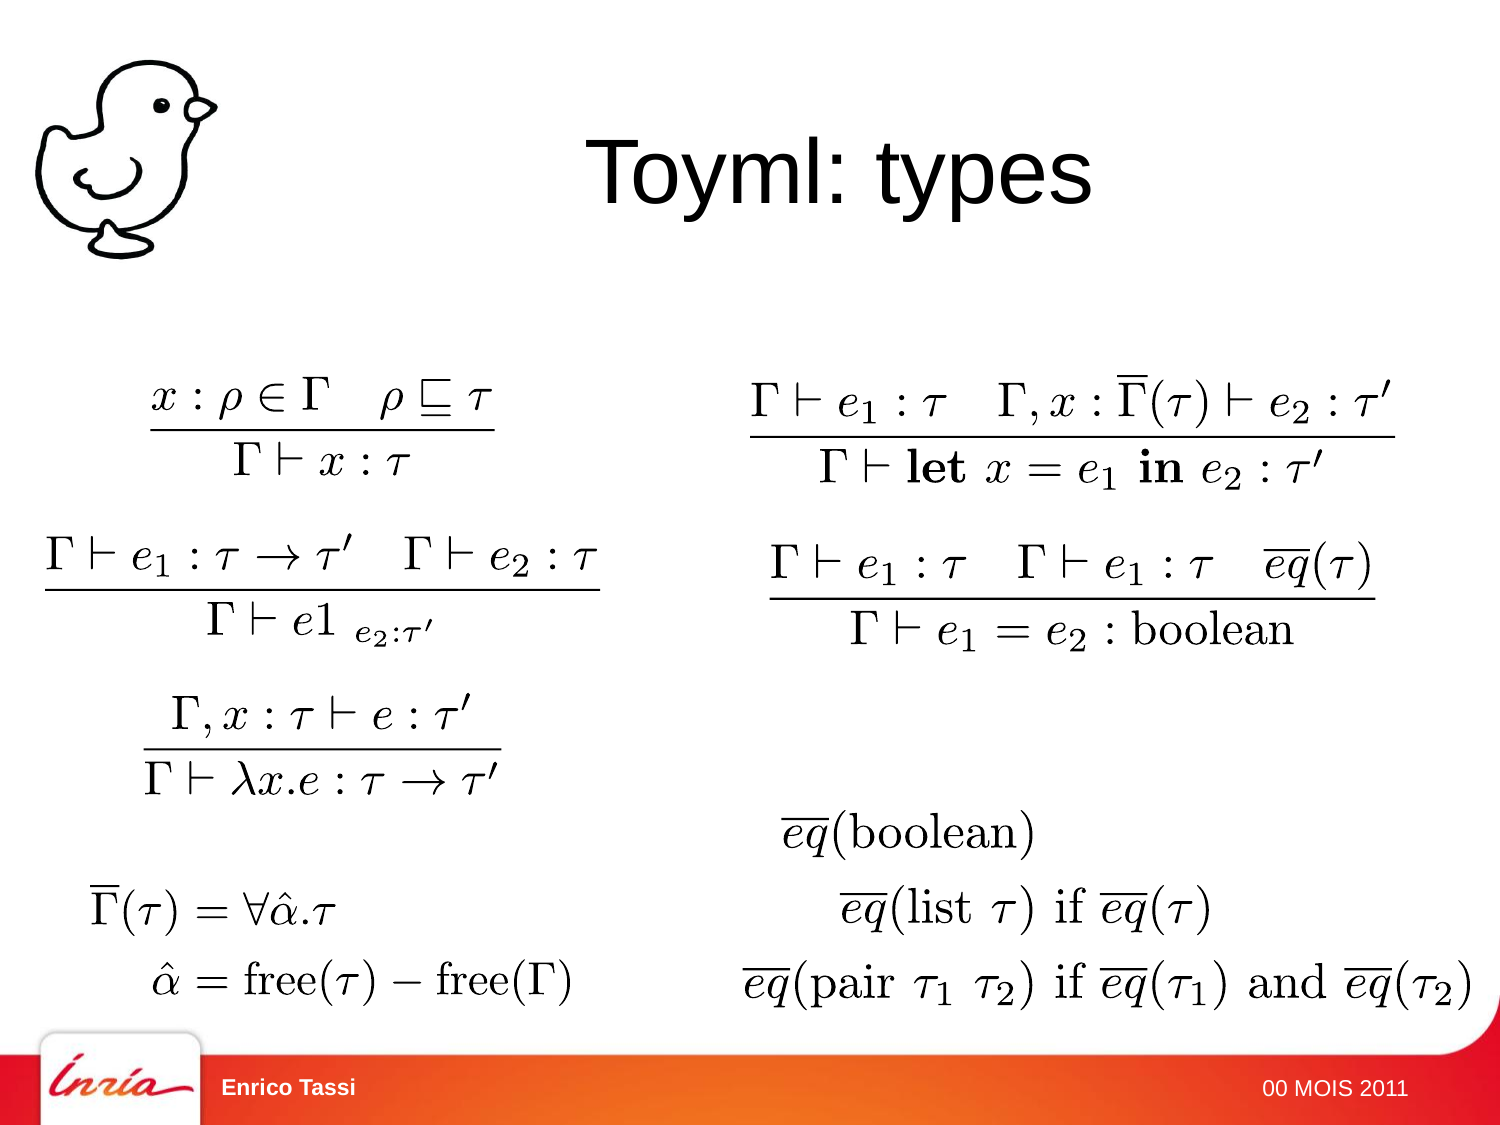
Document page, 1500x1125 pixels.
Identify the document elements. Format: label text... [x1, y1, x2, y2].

title Toyml: types [241, 77, 1459, 266]
picture [0, 947, 1500, 1125]
text_box [742, 810, 1471, 1011]
text_box [45, 376, 601, 796]
text_box [750, 375, 1396, 652]
picture [0, 0, 241, 271]
text_box [90, 885, 571, 1006]
